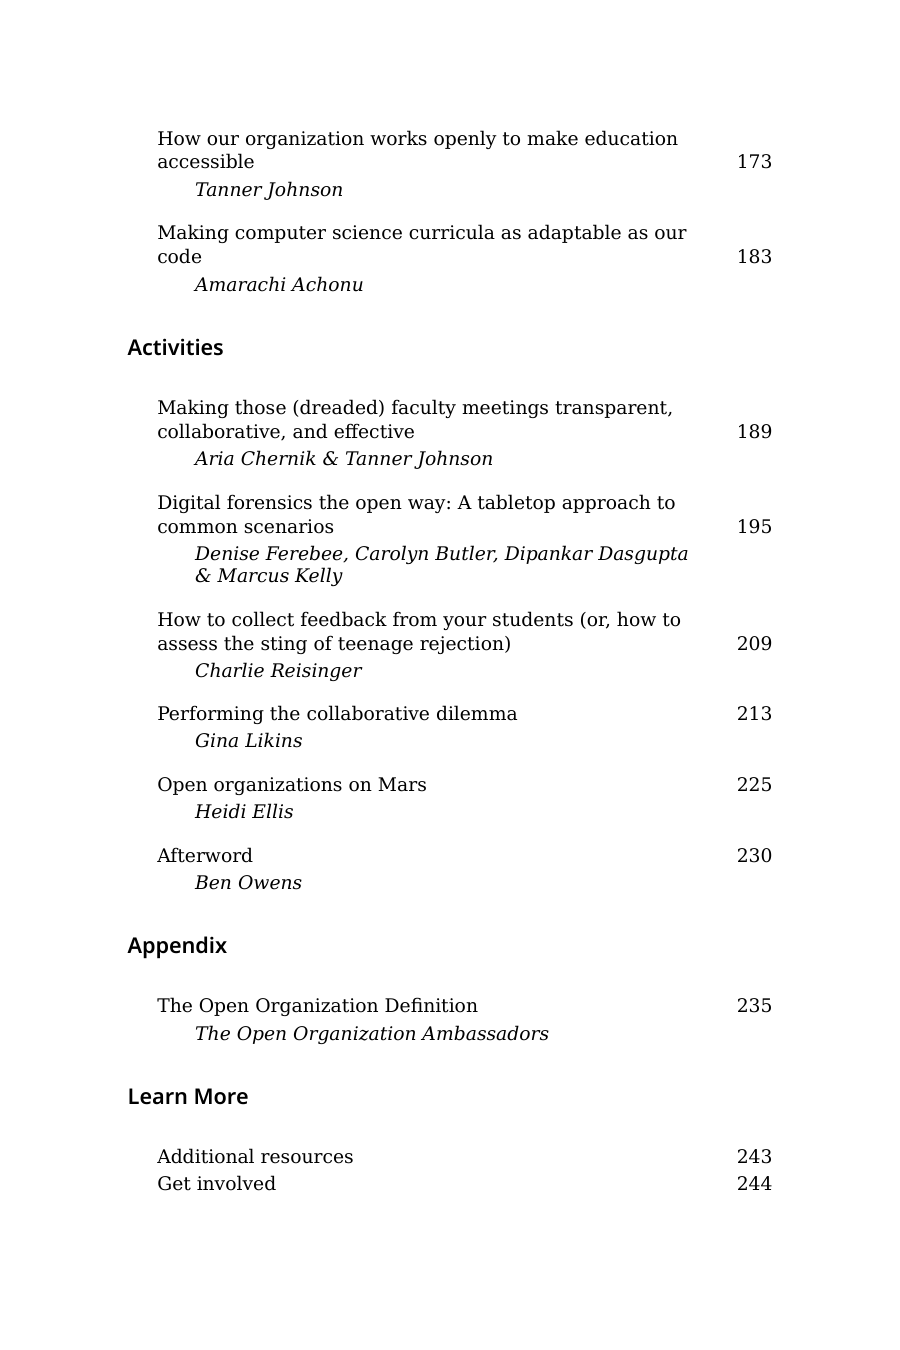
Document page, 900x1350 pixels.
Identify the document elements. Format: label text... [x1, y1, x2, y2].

text Digital forensics the open way: A tabletop approach to common scenarios 195 [157, 492, 772, 538]
text Gina Likins [195, 731, 772, 774]
text Ben Owens [195, 872, 772, 916]
text The Open Organization Ambassadors [195, 1023, 772, 1066]
text Open organizations on Mars 225 [157, 774, 772, 796]
text Get involved 244 [157, 1173, 772, 1195]
text How our organization works openly to make education accessible 173 [157, 127, 772, 173]
text Appendix [127, 931, 772, 993]
text Additional resources 243 [157, 1146, 772, 1168]
text Performing the collaborative dilemma 213 [157, 703, 772, 725]
text Learn More [127, 1081, 772, 1143]
text How to collect feedback from your students (or, how to assess the sting of teenage rejection) 209 [157, 608, 772, 654]
text Charlie Reisinger [195, 660, 772, 703]
text Afterword 230 [157, 845, 772, 867]
text The Open Organization Definition 235 [157, 996, 772, 1017]
text Activities [127, 332, 772, 394]
text Heidi Ellis [195, 801, 772, 845]
text Amarachi Achonu [195, 273, 772, 317]
text Denise Ferebee, Carolyn Butler, Dipankar Dasgupta & Marcus Kelly [195, 543, 772, 608]
text Aria Chernik & Tanner Johnson [195, 448, 772, 492]
text Tanner Johnson [195, 179, 772, 222]
text Making computer science curricula as adaptable as our code 183 [157, 222, 772, 268]
text Making those (dreaded) faculty meetings transparent, collaborative, and effective 189 [157, 397, 772, 443]
